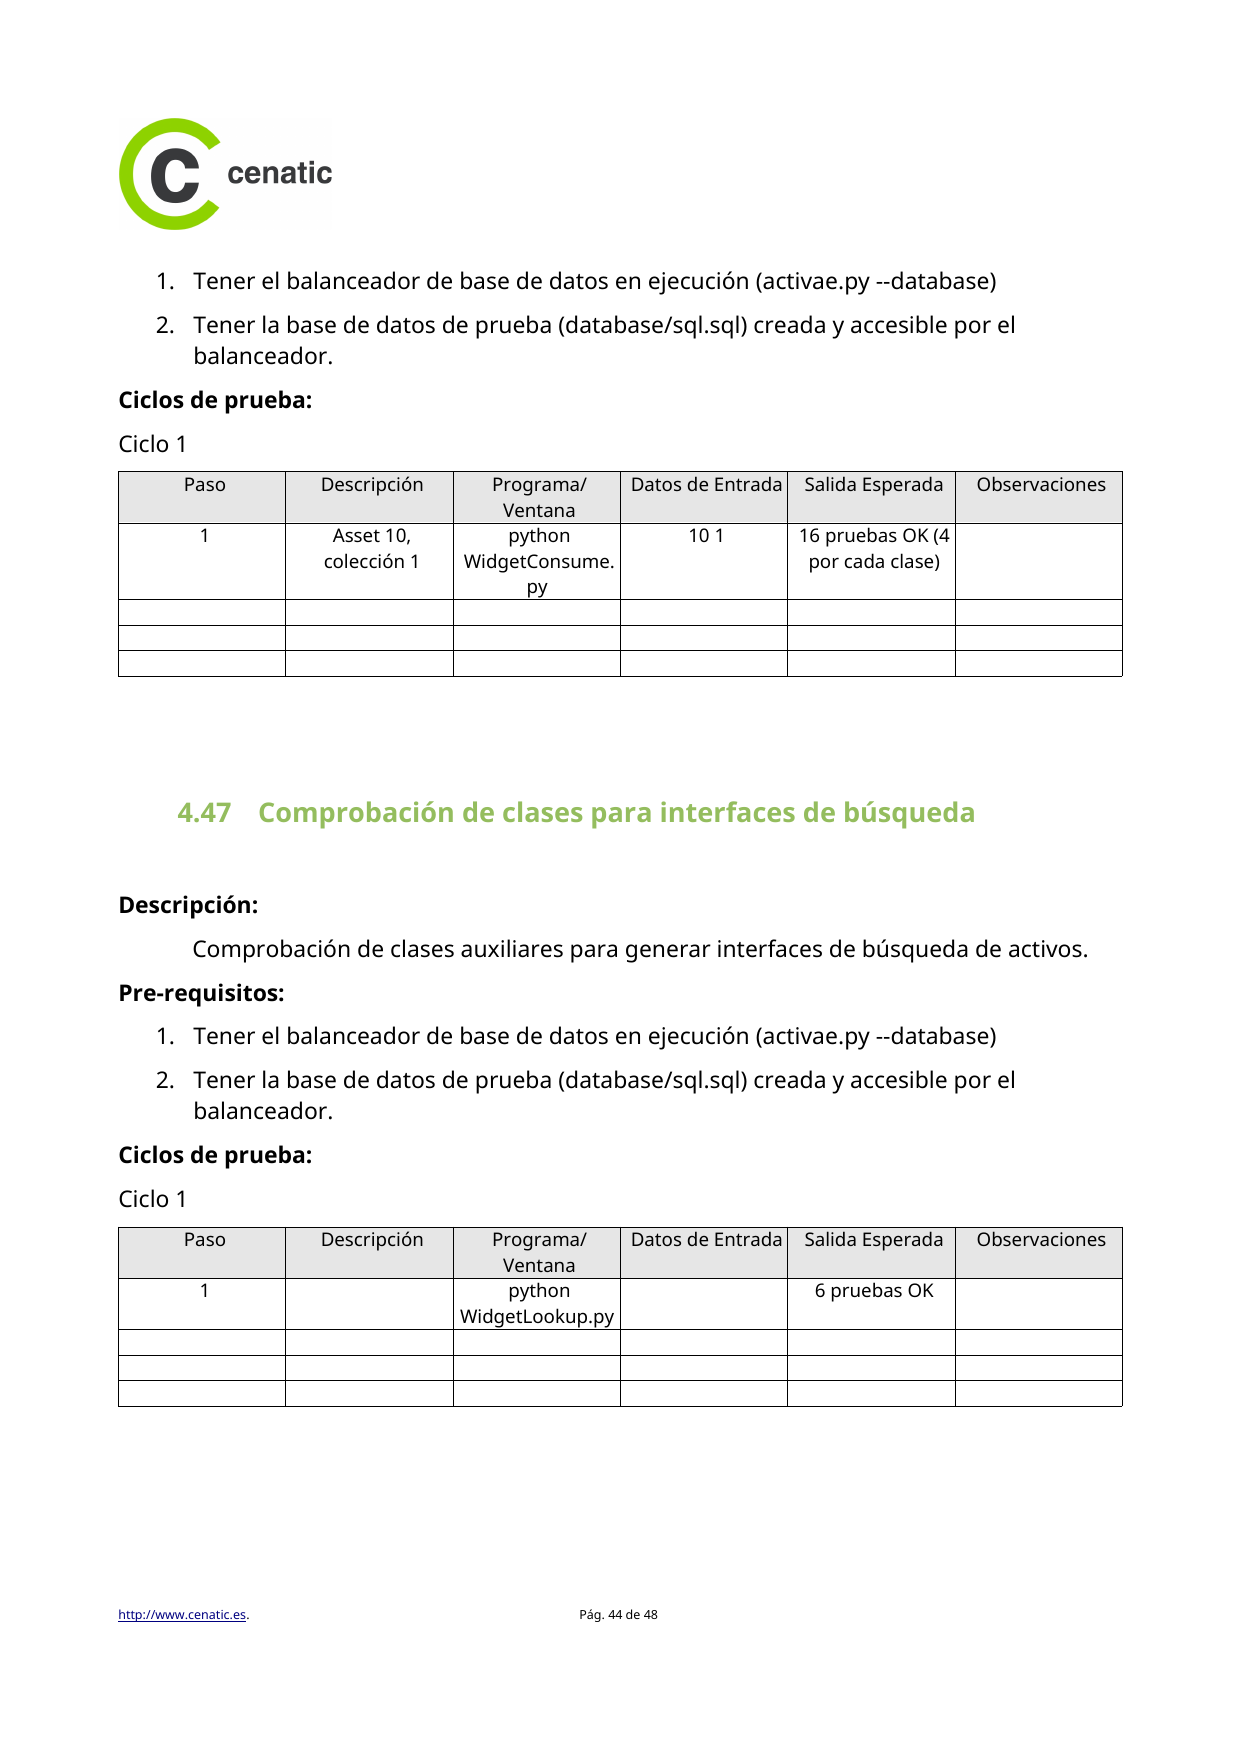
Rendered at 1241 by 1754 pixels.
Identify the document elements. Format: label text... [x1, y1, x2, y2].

table_cell [788, 1356, 955, 1380]
table_header Paso [119, 472, 285, 522]
table_cell [454, 651, 620, 676]
table_cell [286, 1381, 453, 1406]
text Comprobación de clases auxiliares para generar interfaces de búsqueda de activos. [192, 933, 1122, 964]
table_header Observaciones [956, 1228, 1122, 1278]
list Tener la base de datos de prueba (database/sql.sql) creada y accesible por el balanceador. [156, 309, 1122, 371]
picture [119, 118, 332, 230]
table_cell [454, 1381, 620, 1406]
table_cell [956, 524, 1122, 599]
text Descripción: [118, 889, 1122, 920]
table_cell [956, 1356, 1122, 1380]
list Tener el balanceador de base de datos en ejecución (activae.py --database) [156, 1020, 1122, 1052]
table_cell [621, 1356, 787, 1380]
text Ciclo 1 [118, 428, 1122, 459]
table_cell [621, 1279, 787, 1329]
table_cell [621, 600, 787, 625]
table_header Programa/Ventana [454, 472, 620, 522]
table_cell [621, 651, 787, 676]
table_cell [621, 1381, 787, 1406]
table_header Descripción [286, 472, 453, 522]
table_cell [119, 600, 285, 625]
list Tener el balanceador de base de datos en ejecución (activae.py --database) [156, 265, 1122, 296]
table_cell [454, 600, 620, 625]
table_cell [454, 1356, 620, 1380]
table_cell [956, 1330, 1122, 1354]
list Tener la base de datos de prueba (database/sql.sql) creada y accesible por el balanceador. [156, 1064, 1122, 1127]
text Pre-requisitos: [118, 977, 1122, 1008]
table_cell python WidgetConsume.py [454, 524, 620, 599]
table_cell 1 [119, 1279, 285, 1329]
table_cell python WidgetLookup.py [454, 1279, 620, 1329]
table_cell 16 pruebas OK (4 por cada clase) [788, 524, 955, 599]
table_cell [286, 1356, 453, 1380]
table_header Datos de Entrada [621, 472, 787, 522]
table_cell [788, 600, 955, 625]
table_cell [788, 1330, 955, 1354]
table_cell [119, 1330, 285, 1354]
table_header Programa/Ventana [454, 1228, 620, 1278]
table_cell [454, 626, 620, 650]
table_cell [119, 1381, 285, 1406]
table_cell [286, 1330, 453, 1354]
table_cell [286, 651, 453, 676]
text Ciclos de prueba: [118, 1139, 1122, 1170]
table_cell 10 1 [621, 524, 787, 599]
table_cell [286, 600, 453, 625]
table_cell [119, 626, 285, 650]
table_cell [956, 651, 1122, 676]
table_cell [956, 600, 1122, 625]
table_cell 6 pruebas OK [788, 1279, 955, 1329]
table_cell [119, 651, 285, 676]
table_cell [621, 1330, 787, 1354]
table_header Descripción [286, 1228, 453, 1278]
table_cell [956, 1381, 1122, 1406]
text Ciclo 1 [118, 1183, 1122, 1214]
text Ciclos de prueba: [118, 384, 1122, 415]
table_header Salida Esperada [788, 1228, 955, 1278]
table_cell [788, 1381, 955, 1406]
table_header Salida Esperada [788, 472, 955, 522]
subtitle Comprobación de clases para interfaces de búsqueda [118, 793, 1122, 830]
table_cell [621, 626, 787, 650]
table_cell [788, 626, 955, 650]
table_header Observaciones [956, 472, 1122, 522]
table_cell [956, 626, 1122, 650]
table_cell [454, 1330, 620, 1354]
table_cell Asset 10, colección 1 [286, 524, 453, 599]
table_cell [788, 651, 955, 676]
table_cell [286, 1279, 453, 1329]
table_cell [956, 1279, 1122, 1329]
table_cell 1 [119, 524, 285, 599]
table_header Datos de Entrada [621, 1228, 787, 1278]
table_cell [286, 626, 453, 650]
table_cell [119, 1356, 285, 1380]
table_header Paso [119, 1228, 285, 1278]
